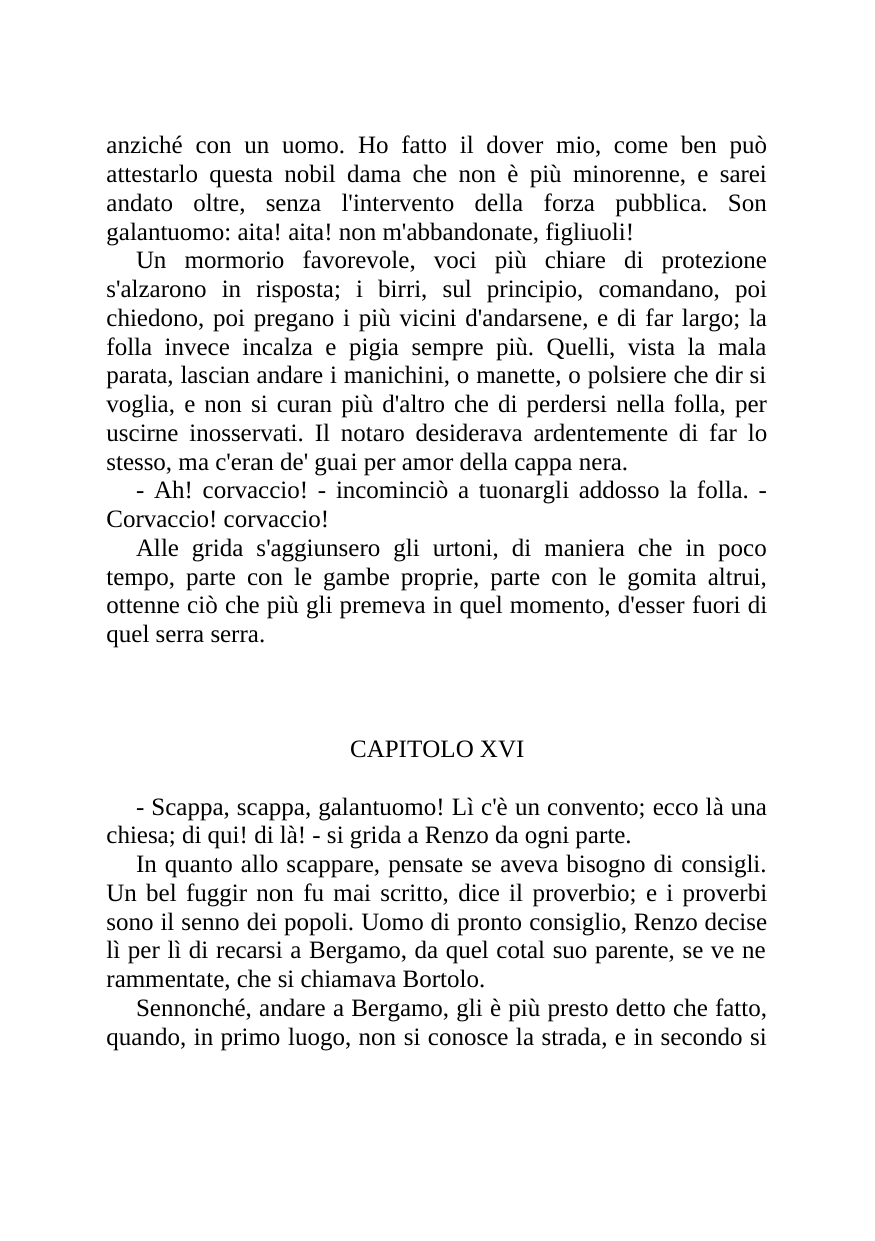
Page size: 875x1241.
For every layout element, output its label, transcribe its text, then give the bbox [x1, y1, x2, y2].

text Sennonché, andare a Bergamo, gli è più presto detto che fatto, quando, in primo luogo, non si conosce la strada, e in secondo si [106, 993, 768, 1050]
text - Ah! corvaccio! - incominciò a tuonargli addosso la folla. - Corvaccio! corvaccio! [106, 475, 768, 533]
text - Scappa, scappa, galantuomo! Lì c'è un convento; ecco là una chiesa; di qui! di là! - si grida a Renzo da ogni parte. [106, 792, 768, 849]
text In quanto allo scappare, pensate se aveva bisogno di consigli. Un bel fuggir non fu mai scritto, dice il proverbio; e i proverbi sono il senno dei popoli. Uomo di pronto consiglio, Renzo decise lì per lì di recarsi a Bergamo, da quel cotal suo parente, se ve ne rammentate, che si chiamava Bortolo. [106, 849, 768, 993]
text CAPITOLO XVI [106, 734, 768, 763]
text anziché con un uomo. Ho fatto il dover mio, come ben può attestarlo questa nobil dama che non è più minorenne, e sarei andato oltre, senza l'intervento della forza pubblica. Son galantuomo: aita! aita! non m'abbandonate, figliuoli! [106, 130, 768, 245]
text Alle grida s'aggiunsero gli urtoni, di maniera che in poco tempo, parte con le gambe proprie, parte con le gomita altrui, ottenne ciò che più gli premeva in quel momento, d'esser fuori di quel serra serra. [106, 533, 768, 648]
text Un mormorio favorevole, voci più chiare di protezione s'alzarono in risposta; i birri, sul principio, comandano, poi chiedono, poi pregano i più vicini d'andarsene, e di far largo; la folla invece incalza e pigia sempre più. Quelli, vista la mala parata, lascian andare i manichini, o manette, o polsiere che dir si voglia, e non si curan più d'altro che di perdersi nella folla, per uscirne inosservati. Il notaro desiderava ardentemente di far lo stesso, ma c'eran de' guai per amor della cappa nera. [106, 245, 768, 475]
